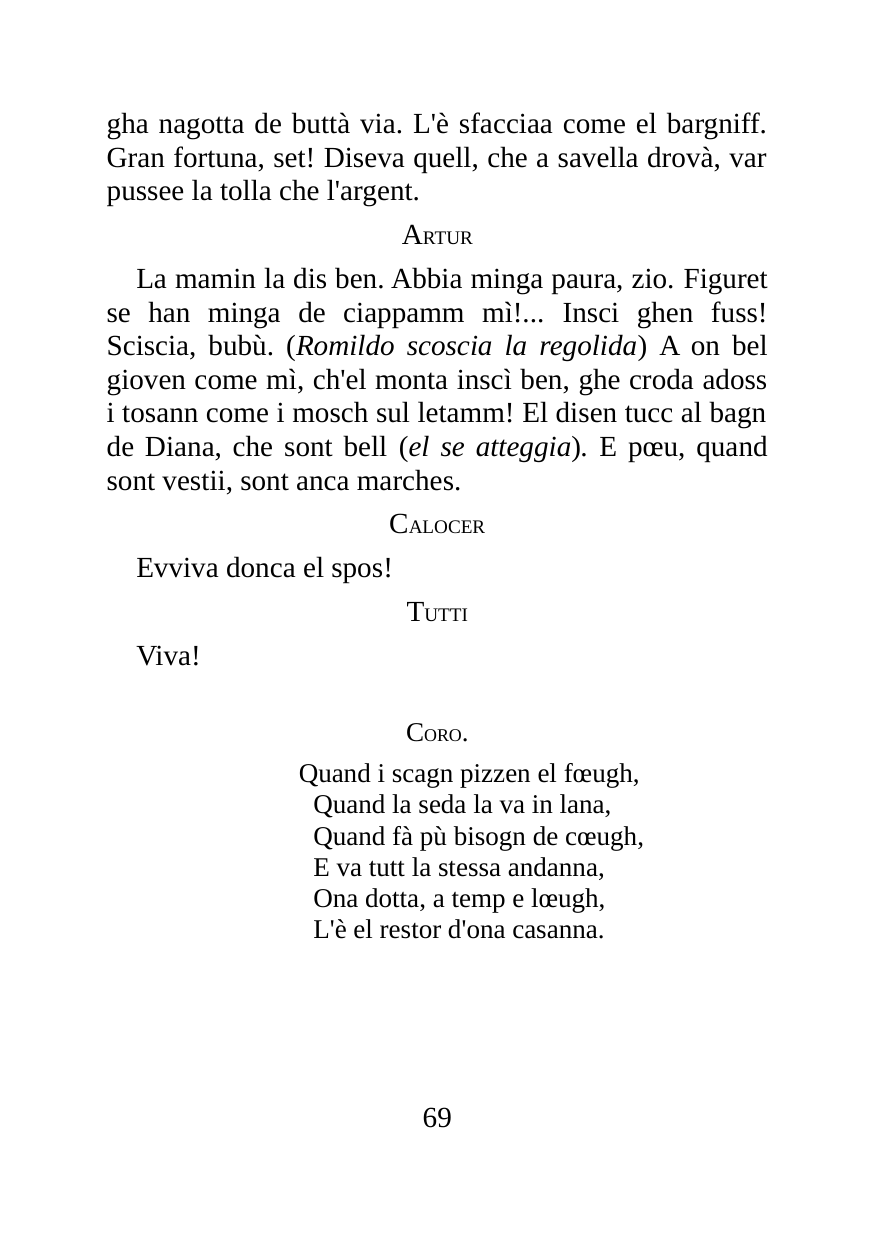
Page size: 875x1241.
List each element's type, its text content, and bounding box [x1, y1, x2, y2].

text L'è el restor d'ona casanna. [283, 913, 768, 944]
text Quand la seda la va in lana, [283, 789, 768, 820]
text Ona dotta, a temp e lœugh, [283, 882, 768, 913]
text E va tutt la stessa andanna, [283, 851, 768, 882]
text Coro. [106, 716, 768, 747]
text Quand i scagn pizzen el fœugh, [269, 757, 768, 789]
text Calocer [106, 507, 768, 540]
text gha nagotta de buttà via. L'è sfacciaa come el bargniff. Gran fortuna, set! Diseva quell, che a savella drovà, var pussee la tolla che l'argent. [106, 106, 768, 207]
text Viva! [106, 638, 768, 672]
text Quand fà pù bisogn de cœugh, [283, 820, 768, 851]
text Evviva donca el spos! [106, 551, 768, 584]
text La mamin la dis ben. Abbia minga paura, zio. Figuret se han minga de ciappamm mì!... Insci ghen fuss! Sciscia, bubù. (Romildo scoscia la regolida) A on bel gioven come mì, ch'el monta inscì ben, ghe croda adoss i tosann come i mosch sul letamm! El disen tucc al bagn de Diana, che sont bell (el se atteggia). E pœu, quand sont vestii, sont anca marches. [106, 261, 768, 496]
text Tutti [106, 594, 768, 628]
text Artur [106, 217, 768, 251]
